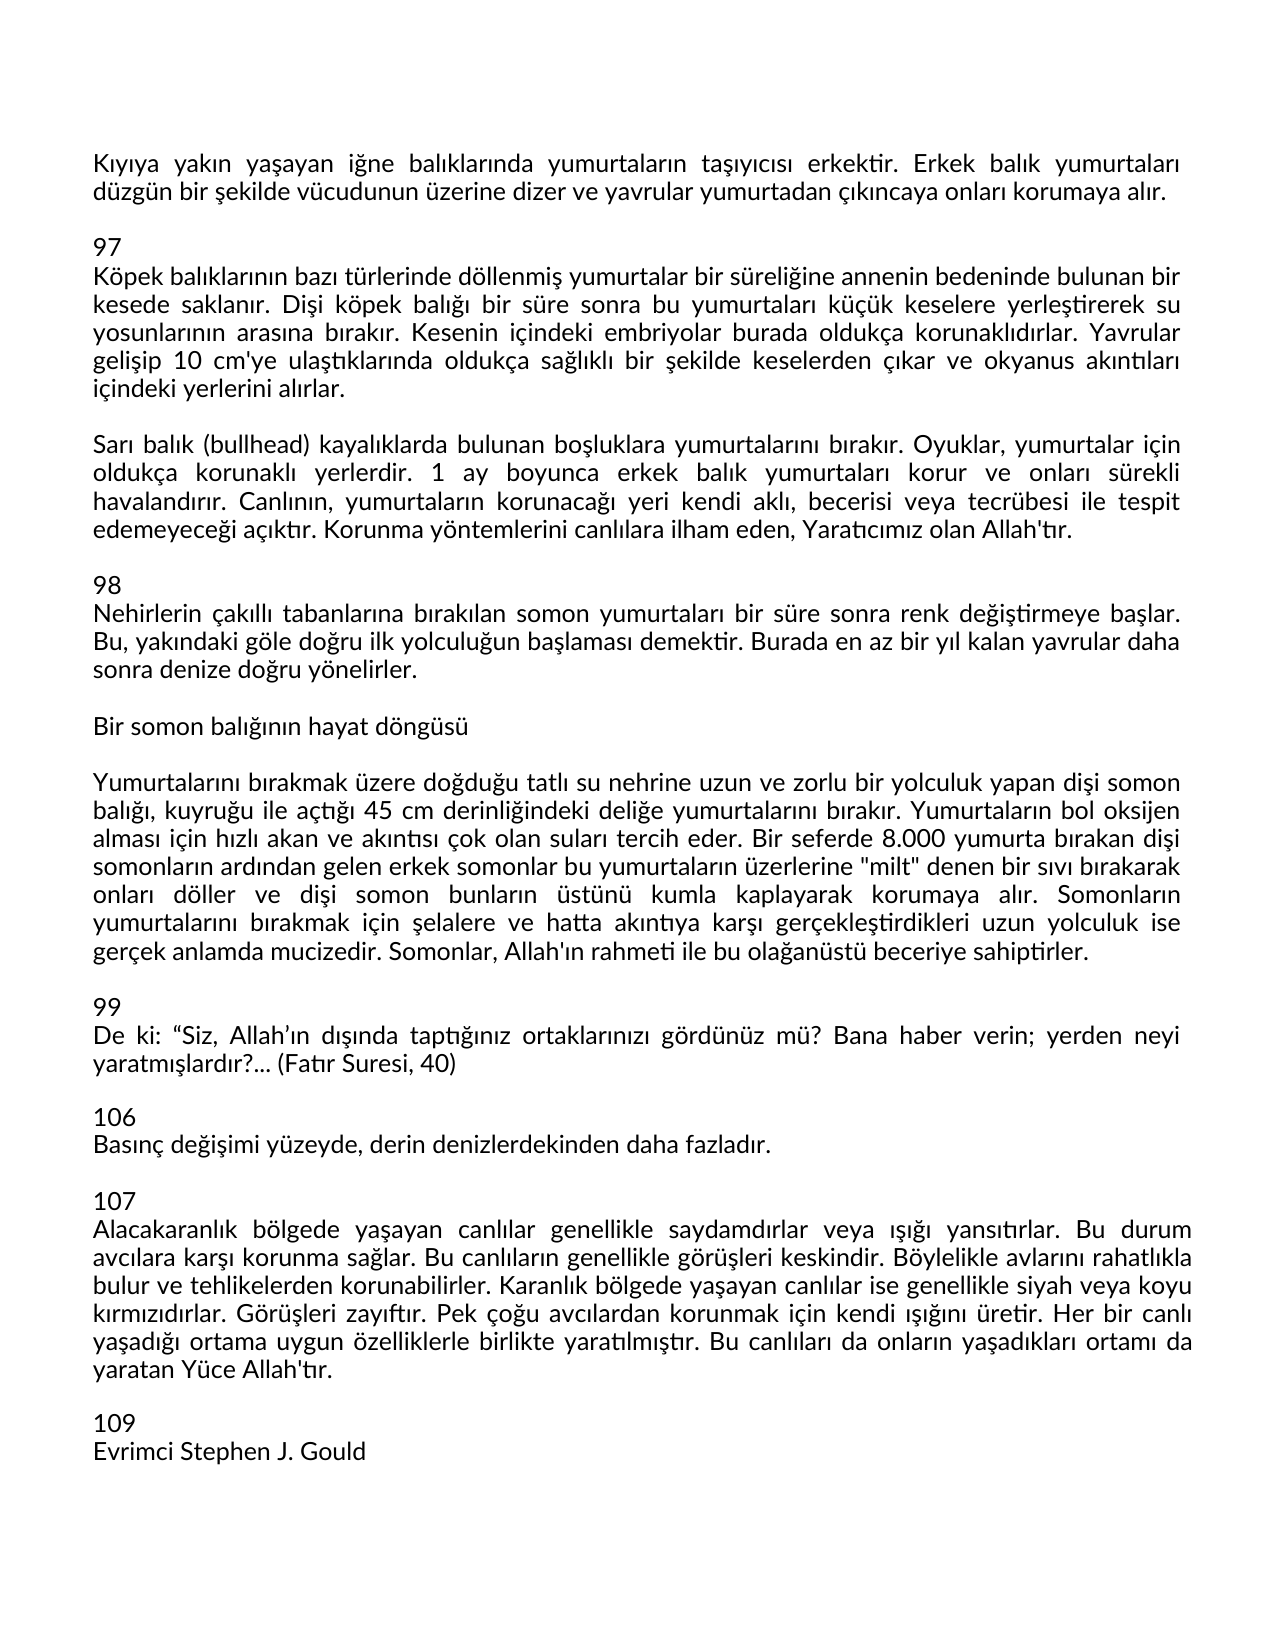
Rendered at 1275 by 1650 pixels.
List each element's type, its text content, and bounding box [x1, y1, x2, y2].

text Bir somon balığının hayat döngüsü [93, 712, 1182, 741]
text Alacakaranlık bölgede yaşayan canlılar genellikle saydamdırlar veya ışığı yansıtırlar. Bu durum avcılara karşı korunma sağlar. Bu canlıların genellikle görüşleri keskindir. Böylelikle avlarını rahatlıkla bulur ve tehlikelerden korunabilirler. Karanlık bölgede yaşayan canlılar ise genellikle siyah veya koyu kırmızıdırlar. Görüşleri zayıftır. Pek çoğu avcılardan korunmak için kendi ışığını üretir. Her bir canlı yaşadığı ortama uygun özelliklerle birlikte yaratılmıştır. Bu canlıları da onların yaşadıkları ortamı da yaratan Yüce Allah'tır. [93, 1216, 1194, 1384]
text Evrimci Stephen J. Gould [93, 1437, 1194, 1466]
text Nehirlerin çakıllı tabanlarına bırakılan somon yumurtaları bir süre sonra renk değiştirmeye başlar. Bu, yakındaki göle doğru ilk yolculuğun başlaması demektir. Burada en az bir yıl kalan yavrular daha sonra denize doğru yönelirler. [93, 600, 1182, 684]
text Sarı balık (bullhead) kayalıklarda bulunan boşluklara yumurtalarını bırakır. Oyuklar, yumurtalar için oldukça korunaklı yerlerdir. 1 ay boyunca erkek balık yumurtaları korur ve onları sürekli havalandırır. Canlının, yumurtaların korunacağı yeri kendi aklı, becerisi veya tecrübesi ile tespit edemeyeceği açıktır. Korunma yöntemlerini canlılara ilham eden, Yaratıcımız olan Allah'tır. [93, 431, 1182, 544]
text Köpek balıklarının bazı türlerinde döllenmiş yumurtalar bir süreliğine annenin bedeninde bulunan bir kesede saklanır. Dişi köpek balığı bir süre sonra bu yumurtaları küçük keselere yerleştirerek su yosunlarının arasına bırakır. Kesenin içindeki embriyolar burada oldukça korunaklıdırlar. Yavrular gelişip 10 cm'ye ulaştıklarında oldukça sağlıklı bir şekilde keselerden çıkar ve okyanus akıntıları içindeki yerlerini alırlar. [93, 262, 1182, 403]
text De ki: “Siz, Allah’ın dışında taptığınız ortaklarınızı gördünüz mü? Bana haber verin; yerden neyi yaratmışlardır?... (Fatır Suresi, 40) [93, 1022, 1182, 1078]
text Basınç değişimi yüzeyde, derin denizlerdekinden daha fazladır. [93, 1131, 1194, 1159]
text 109 [93, 1412, 1200, 1437]
text 97 [93, 234, 1182, 262]
text 98 [93, 572, 1182, 600]
text Yumurtalarını bırakmak üzere doğduğu tatlı su nehrine uzun ve zorlu bir yolculuk yapan dişi somon balığı, kuyruğu ile açtığı 45 cm derinliğindeki deliğe yumurtalarını bırakır. Yumurtaların bol oksijen alması için hızlı akan ve akıntısı çok olan suları tercih eder. Bir seferde 8.000 yumurta bırakan dişi somonların ardından gelen erkek somonlar bu yumurtaların üzerlerine "milt" denen bir sıvı bırakarak onları döller ve dişi somon bunların üstünü kumla kaplayarak korumaya alır. Somonların yumurtalarını bırakmak için şelalere ve hatta akıntıya karşı gerçekleştirdikleri uzun yolculuk ise gerçek anlamda mucizedir. Somonlar, Allah'ın rahmeti ile bu olağanüstü beceriye sahiptirler. [93, 769, 1182, 966]
text 106 [93, 1106, 1200, 1131]
text Kıyıya yakın yaşayan iğne balıklarında yumurtaların taşıyıcısı erkektir. Erkek balık yumurtaları düzgün bir şekilde vücudunun üzerine dizer ve yavrular yumurtadan çıkıncaya onları korumaya alır. [93, 150, 1182, 206]
text 99 [93, 994, 1182, 1022]
text 107 [93, 1187, 1182, 1216]
